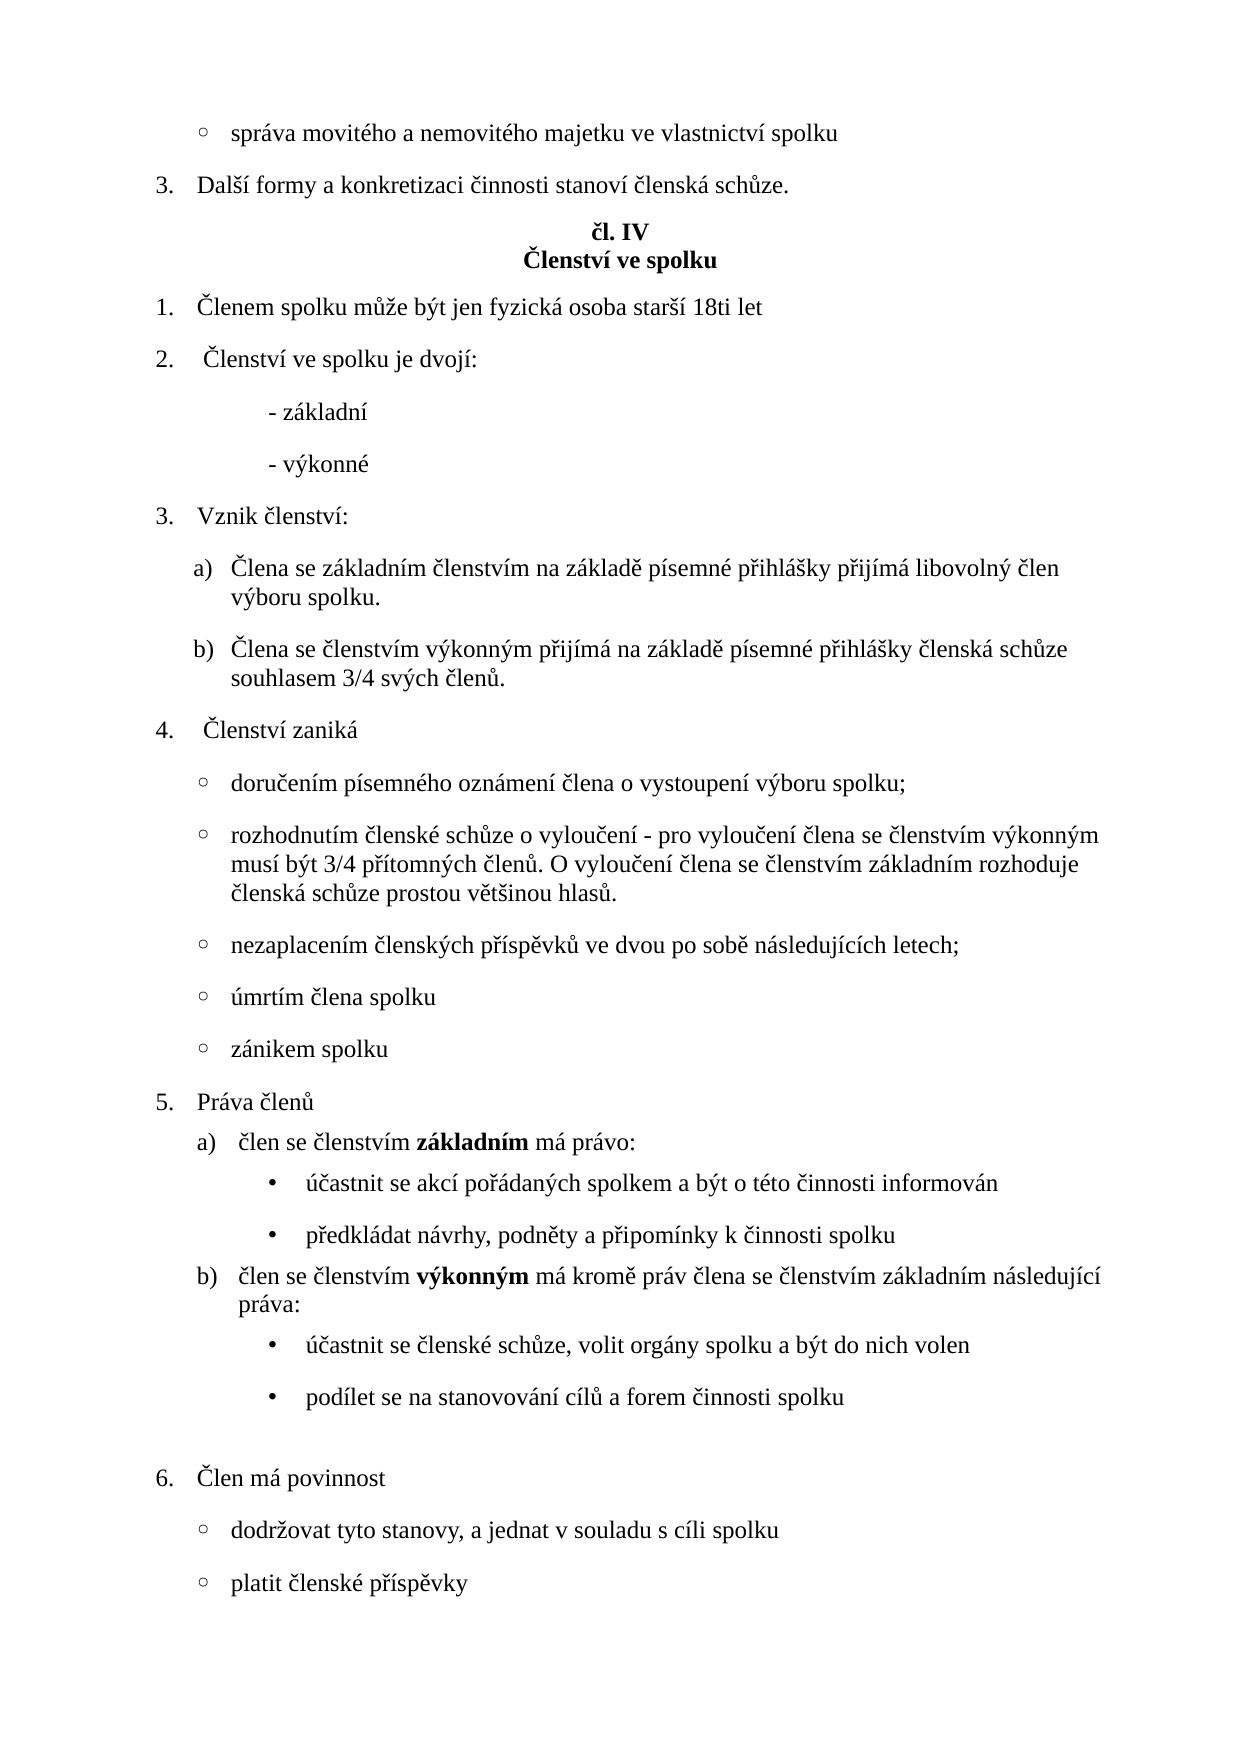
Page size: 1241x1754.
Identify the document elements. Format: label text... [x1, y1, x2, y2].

list správa movitého a nemovitého majetku ve vlastnictví spolku [193, 118, 1122, 147]
list Další formy a konkretizaci činnosti stanoví členská schůze. [155, 170, 1122, 199]
list - základní [156, 397, 1122, 425]
list úmrtím člena spolku [193, 982, 1122, 1011]
list podílet se na stanovování cílů a forem činnosti spolku [268, 1382, 1122, 1440]
list Vznik členství: [155, 501, 1122, 530]
list rozhodnutím členské schůze o vyloučení - pro vyloučení člena se členstvím výkonným musí být 3/4 přítomných členů. O vyloučení člena se členstvím základním rozhoduje členská schůze prostou většinou hlasů. [193, 820, 1122, 906]
list nezaplacením členských příspěvků ve dvou po sobě následujících letech; [193, 930, 1122, 959]
list doručením písemného oznámení člena o vystoupení výboru spolku; [193, 768, 1122, 797]
list účastnit se členské schůze, volit orgány spolku a být do nich volen [268, 1330, 1122, 1359]
list platit členské příspěvky [193, 1568, 1122, 1597]
list Členství zaniká [155, 716, 1122, 744]
text čl. IV Členství ve spolku [118, 217, 1122, 274]
list zánikem spolku [193, 1034, 1122, 1063]
list Práva členů [155, 1087, 1122, 1116]
list Člen má povinnost [155, 1463, 1122, 1492]
list Člena se základním členstvím na základě písemné přihlášky přijímá libovolný člen výboru spolku. [193, 553, 1122, 611]
list Člena se členstvím výkonným přijímá na základě písemné přihlášky členská schůze souhlasem 3/4 svých členů. [193, 634, 1122, 692]
list - výkonné [156, 449, 1122, 478]
list Členem spolku může být jen fyzická osoba starší 18ti let [155, 292, 1122, 321]
list účastnit se akcí pořádaných spolkem a být o této činnosti informován [268, 1168, 1122, 1197]
list Členství ve spolku je dvojí: [155, 344, 1122, 373]
subtitle člen se členstvím výkonným má kromě práv člena se členstvím základním následující práva: [197, 1261, 1122, 1318]
list dodržovat tyto stanovy, a jednat v souladu s cíli spolku [193, 1516, 1122, 1544]
list předkládat návrhy, podněty a připomínky k činnosti spolku [268, 1220, 1122, 1249]
subtitle člen se členstvím základním má právo: [197, 1127, 1122, 1156]
